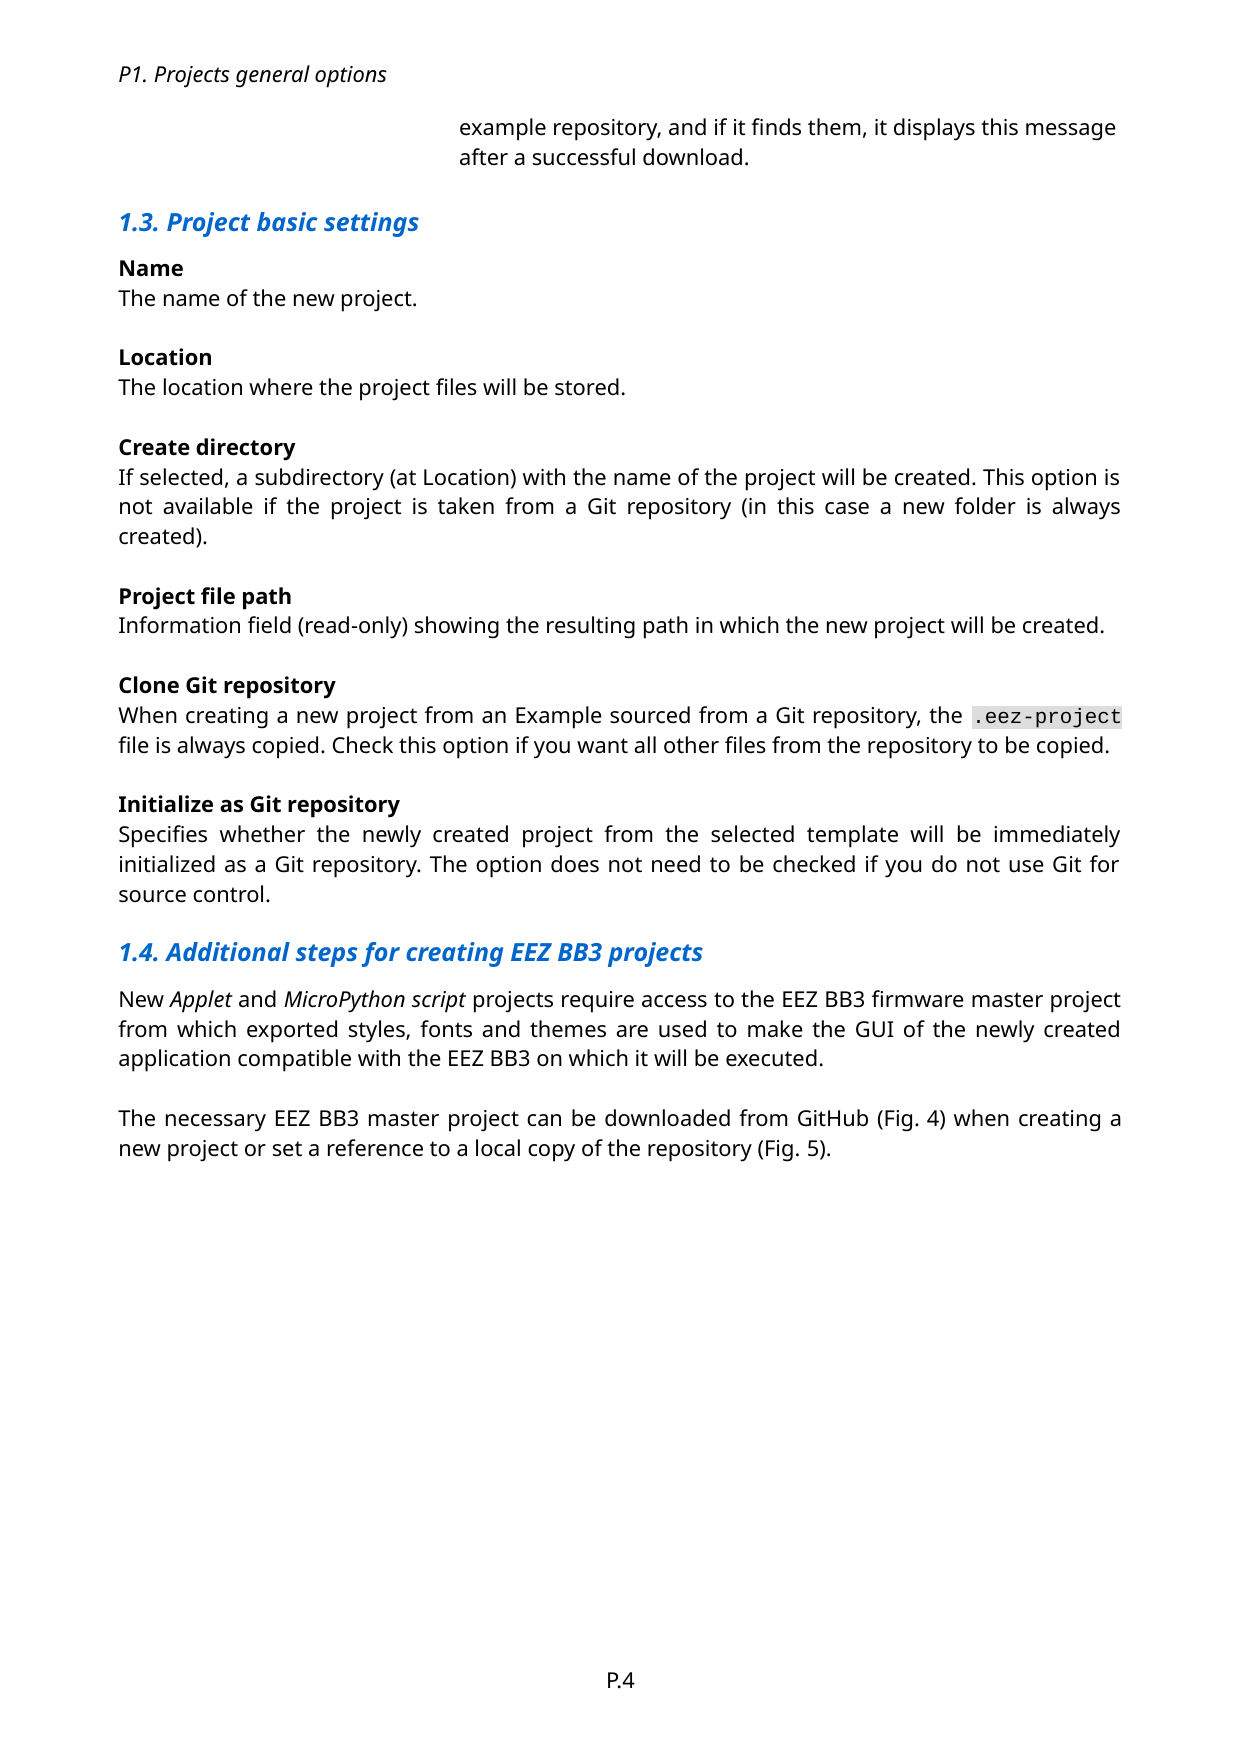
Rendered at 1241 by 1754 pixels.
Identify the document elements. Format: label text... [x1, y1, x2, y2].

text Initialize as Git repository [118, 789, 1122, 819]
subtitle Additional steps for creating EEZ BB3 projects [118, 935, 1122, 969]
text Information field (read-only) showing the resulting path in which the new project will be created. [118, 611, 1122, 640]
text New Applet and MicroPython script projects require access to the EEZ BB3 firmware master project from which exported styles, fonts and themes are used to make the GUI of the newly created application compatible with the EEZ BB3 on which it will be executed. [118, 984, 1122, 1073]
text When creating a new project from an Example sourced from a Git repository, the .eez-project file is always copied. Check this option if you want all other files from the repository to be copied. [118, 700, 1122, 759]
text The name of the new project. [118, 283, 1122, 313]
text Create directory [118, 432, 1122, 462]
table_cell [118, 107, 170, 178]
text Name [118, 253, 1122, 283]
text Project file path [118, 581, 1122, 611]
table_cell [170, 107, 453, 178]
table_cell example repository, and if it finds them, it displays this message after a successful download. [453, 107, 1123, 178]
text Location [118, 342, 1122, 372]
text If selected, a subdirectory (at Location) with the name of the project will be created. This option is not available if the project is taken from a Git repository (in this case a new folder is always created). [118, 462, 1122, 551]
text Specifies whether the newly created project from the selected template will be immediately initialized as a Git repository. The option does not need to be checked if you do not use Git for source control. [118, 819, 1122, 908]
subtitle Project basic settings [118, 204, 1122, 238]
text The necessary EEZ BB3 master project can be downloaded from GitHub (Fig. 4) when creating a new project or set a reference to a local copy of the repository (Fig. 5). [118, 1103, 1122, 1163]
text Clone Git repository [118, 670, 1122, 700]
text The location where the project files will be stored. [118, 372, 1122, 402]
